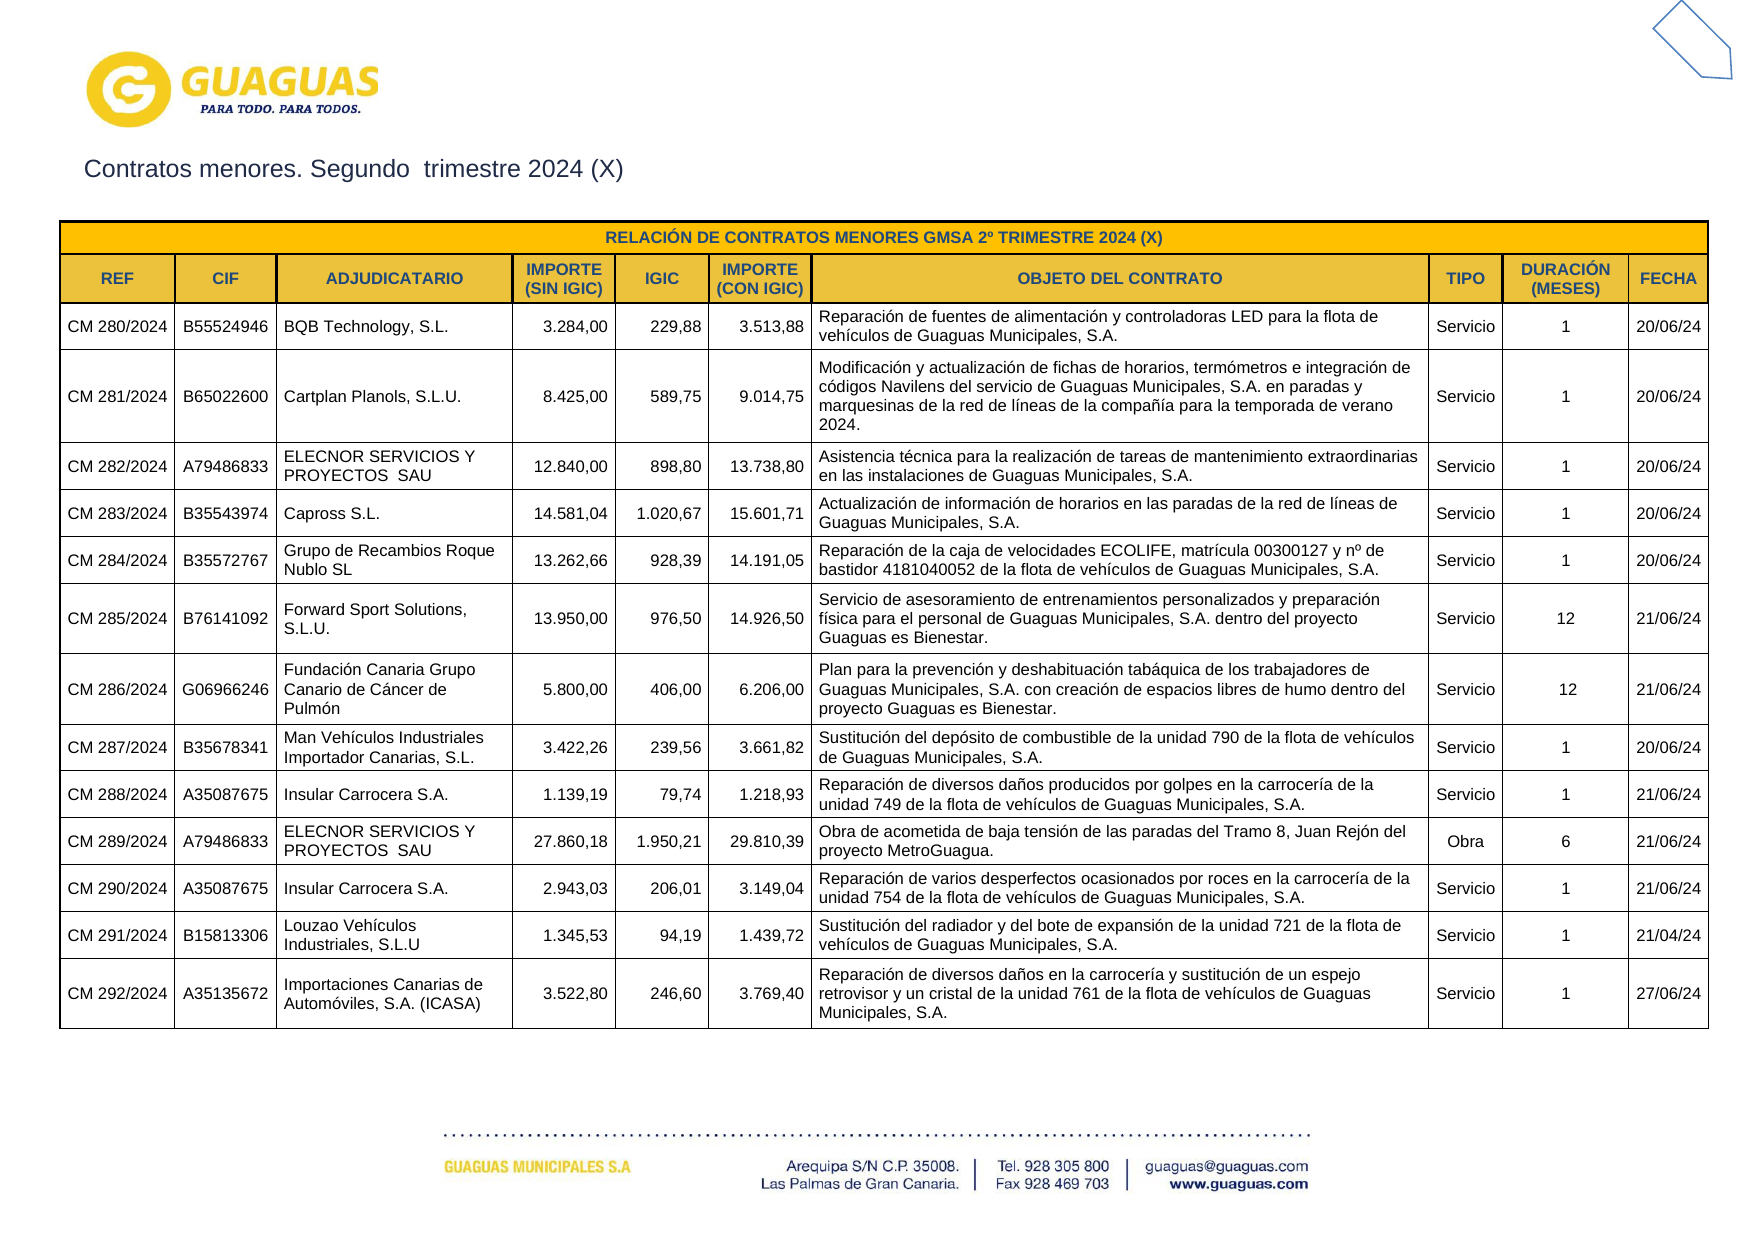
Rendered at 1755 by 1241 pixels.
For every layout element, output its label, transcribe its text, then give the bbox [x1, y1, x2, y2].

table_cell Grupo de Recambios Roque Nublo SL [277, 537, 512, 583]
table_cell Servicio [1429, 865, 1502, 911]
table_cell Louzao Vehículos Industriales, S.L.U [277, 912, 512, 958]
table_cell Servicio [1429, 443, 1502, 489]
table_cell 13.950,00 [513, 584, 615, 653]
table_cell 27/06/24 [1629, 959, 1708, 1028]
table_cell CM 282/2024 [61, 443, 174, 489]
table_cell 1 [1503, 350, 1628, 442]
table_cell B55524946 [175, 304, 276, 348]
table_cell 3.513,88 [709, 304, 811, 348]
table_cell Capross S.L. [277, 490, 512, 536]
table_cell 1 [1503, 443, 1628, 489]
table_cell 406,00 [616, 654, 708, 723]
table_cell CIF [176, 255, 275, 302]
table_cell Servicio [1429, 490, 1502, 536]
table_cell 898,80 [616, 443, 708, 489]
table_cell 20/06/24 [1629, 304, 1708, 348]
table_cell CM 283/2024 [61, 490, 174, 536]
table_cell 14.191,05 [709, 537, 811, 583]
table_cell 20/06/24 [1629, 725, 1708, 770]
table_cell Man Vehículos Industriales Importador Canarias, S.L. [277, 725, 512, 770]
table_cell Servicio de asesoramiento de entrenamientos personalizados y preparación física para el personal de Guaguas Municipales, S.A. dentro del proyecto Guaguas es Bienestar. [812, 584, 1428, 653]
table_cell 14.581,04 [513, 490, 615, 536]
table_cell OBJETO DEL CONTRATO [813, 255, 1428, 302]
table_cell 29.810,39 [709, 818, 811, 864]
table_cell Servicio [1429, 304, 1502, 348]
table_cell CM 284/2024 [61, 537, 174, 583]
table_cell 206,01 [616, 865, 708, 911]
table_cell FECHA [1629, 255, 1707, 302]
table_cell CM 281/2024 [61, 350, 174, 442]
table_cell 12 [1503, 584, 1628, 653]
table_cell 79,74 [616, 771, 708, 817]
table_cell 1 [1503, 490, 1628, 536]
table_cell CM 285/2024 [61, 584, 174, 653]
table_cell 1.345,53 [513, 912, 615, 958]
table_cell 1 [1503, 865, 1628, 911]
table_cell IMPORTE (CON IGIC) [710, 255, 810, 302]
table_cell 1.950,21 [616, 818, 708, 864]
table_cell Fundación Canaria Grupo Canario de Cáncer de Pulmón [277, 654, 512, 723]
table_cell Cartplan Planols, S.L.U. [277, 350, 512, 442]
table_cell Reparación de la caja de velocidades ECOLIFE, matrícula 00300127 y nº de bastidor 4181040052 de la flota de vehículos de Guaguas Municipales, S.A. [812, 537, 1428, 583]
table_cell Insular Carrocera S.A. [277, 865, 512, 911]
table_cell Servicio [1429, 771, 1502, 817]
table_cell 8.425,00 [513, 350, 615, 442]
table_cell B35678341 [175, 725, 276, 770]
table_cell Obra [1429, 818, 1502, 864]
table_cell Servicio [1429, 959, 1502, 1028]
table_cell 21/06/24 [1629, 771, 1708, 817]
table_cell 976,50 [616, 584, 708, 653]
table_cell 239,56 [616, 725, 708, 770]
table_cell Servicio [1429, 912, 1502, 958]
table_cell 3.149,04 [709, 865, 811, 911]
table_cell CM 290/2024 [61, 865, 174, 911]
table_cell A79486833 [175, 443, 276, 489]
table_cell 3.422,26 [513, 725, 615, 770]
table_cell B65022600 [175, 350, 276, 442]
table_cell CM 286/2024 [61, 654, 174, 723]
table_cell A35087675 [175, 865, 276, 911]
table_cell 1 [1503, 771, 1628, 817]
table_cell CM 291/2024 [61, 912, 174, 958]
table_cell Insular Carrocera S.A. [277, 771, 512, 817]
table_cell ELECNOR SERVICIOS Y PROYECTOS SAU [277, 818, 512, 864]
table_cell CM 288/2024 [61, 771, 174, 817]
table_cell Modificación y actualización de fichas de horarios, termómetros e integración de códigos Navilens del servicio de Guaguas Municipales, S.A. en paradas y marquesinas de la red de líneas de la compañía para la temporada de verano 2024. [812, 350, 1428, 442]
table_cell B76141092 [175, 584, 276, 653]
table_cell A35087675 [175, 771, 276, 817]
table_cell CM 289/2024 [61, 818, 174, 864]
table_cell Reparación de fuentes de alimentación y controladoras LED para la flota de vehículos de Guaguas Municipales, S.A. [812, 304, 1428, 348]
table_cell 2.943,03 [513, 865, 615, 911]
table_cell 1.439,72 [709, 912, 811, 958]
table_cell 9.014,75 [709, 350, 811, 442]
table_cell 3.769,40 [709, 959, 811, 1028]
table_cell 27.860,18 [513, 818, 615, 864]
table_cell 15.601,71 [709, 490, 811, 536]
table_cell 21/04/24 [1629, 912, 1708, 958]
table_cell Actualización de información de horarios en las paradas de la red de líneas de Guaguas Municipales, S.A. [812, 490, 1428, 536]
text Contratos menores. Segundo trimestre 2024 (X) [84, 154, 1694, 183]
table_cell 1.139,19 [513, 771, 615, 817]
table_cell 1 [1503, 959, 1628, 1028]
table_cell 13.262,66 [513, 537, 615, 583]
table_cell 3.661,82 [709, 725, 811, 770]
table_cell A35135672 [175, 959, 276, 1028]
table_cell IMPORTE (SIN IGIC) [514, 255, 614, 302]
table_cell Servicio [1429, 725, 1502, 770]
table_cell G06966246 [175, 654, 276, 723]
table_cell TIPO [1430, 255, 1501, 302]
table_cell CM 292/2024 [61, 959, 174, 1028]
table_cell Reparación de diversos daños producidos por golpes en la carrocería de la unidad 749 de la flota de vehículos de Guaguas Municipales, S.A. [812, 771, 1428, 817]
table_cell 246,60 [616, 959, 708, 1028]
table_cell Asistencia técnica para la realización de tareas de mantenimiento extraordinarias en las instalaciones de Guaguas Municipales, S.A. [812, 443, 1428, 489]
table_cell Servicio [1429, 584, 1502, 653]
table_cell CM 287/2024 [61, 725, 174, 770]
table_cell Servicio [1429, 537, 1502, 583]
table_cell BQB Technology, S.L. [277, 304, 512, 348]
table_cell DURACIÓN (MESES) [1504, 255, 1628, 302]
table_cell 14.926,50 [709, 584, 811, 653]
table_cell 5.800,00 [513, 654, 615, 723]
table_cell 12 [1503, 654, 1628, 723]
table_cell A79486833 [175, 818, 276, 864]
table_cell 94,19 [616, 912, 708, 958]
table_cell B15813306 [175, 912, 276, 958]
table_cell ADJUDICATARIO [278, 255, 511, 302]
table_cell 13.738,80 [709, 443, 811, 489]
table_cell IGIC [616, 255, 708, 302]
table_cell Plan para la prevención y deshabituación tabáquica de los trabajadores de Guaguas Municipales, S.A. con creación de espacios libres de humo dentro del proyecto Guaguas es Bienestar. [812, 654, 1428, 723]
table_cell 1.218,93 [709, 771, 811, 817]
table_cell 6 [1503, 818, 1628, 864]
table_cell 1 [1503, 912, 1628, 958]
table_cell 21/06/24 [1629, 654, 1708, 723]
table_cell 12.840,00 [513, 443, 615, 489]
table_cell B35543974 [175, 490, 276, 536]
table_cell 1 [1503, 725, 1628, 770]
table_cell Sustitución del radiador y del bote de expansión de la unidad 721 de la flota de vehículos de Guaguas Municipales, S.A. [812, 912, 1428, 958]
table_cell 3.522,80 [513, 959, 615, 1028]
table_cell 20/06/24 [1629, 537, 1708, 583]
table_cell 21/06/24 [1629, 865, 1708, 911]
table_cell Importaciones Canarias de Automóviles, S.A. (ICASA) [277, 959, 512, 1028]
table_cell 21/06/24 [1629, 818, 1708, 864]
table_cell ELECNOR SERVICIOS Y PROYECTOS SAU [277, 443, 512, 489]
table_cell Sustitución del depósito de combustible de la unidad 790 de la flota de vehículos de Guaguas Municipales, S.A. [812, 725, 1428, 770]
table_cell Servicio [1429, 654, 1502, 723]
table_cell 229,88 [616, 304, 708, 348]
table_cell Forward Sport Solutions, S.L.U. [277, 584, 512, 653]
table_cell Obra de acometida de baja tensión de las paradas del Tramo 8, Juan Rejón del proyecto MetroGuagua. [812, 818, 1428, 864]
table_cell REF [61, 255, 174, 302]
table_cell 20/06/24 [1629, 443, 1708, 489]
table_cell 3.284,00 [513, 304, 615, 348]
table_cell 20/06/24 [1629, 490, 1708, 536]
table_cell CM 280/2024 [61, 304, 174, 348]
table_cell B35572767 [175, 537, 276, 583]
table_cell 928,39 [616, 537, 708, 583]
table_cell 20/06/24 [1629, 350, 1708, 442]
table_cell 6.206,00 [709, 654, 811, 723]
table_cell 1.020,67 [616, 490, 708, 536]
table_cell Reparación de diversos daños en la carrocería y sustitución de un espejo retrovisor y un cristal de la unidad 761 de la flota de vehículos de Guaguas Municipales, S.A. [812, 959, 1428, 1028]
table_cell 589,75 [616, 350, 708, 442]
table_cell 1 [1503, 304, 1628, 348]
table_cell Servicio [1429, 350, 1502, 442]
table_cell Reparación de varios desperfectos ocasionados por roces en la carrocería de la unidad 754 de la flota de vehículos de Guaguas Municipales, S.A. [812, 865, 1428, 911]
table_cell 21/06/24 [1629, 584, 1708, 653]
table_cell 1 [1503, 537, 1628, 583]
table_header RELACIÓN DE CONTRATOS MENORES GMSA 2º TRIMESTRE 2024 (X) [61, 223, 1707, 253]
